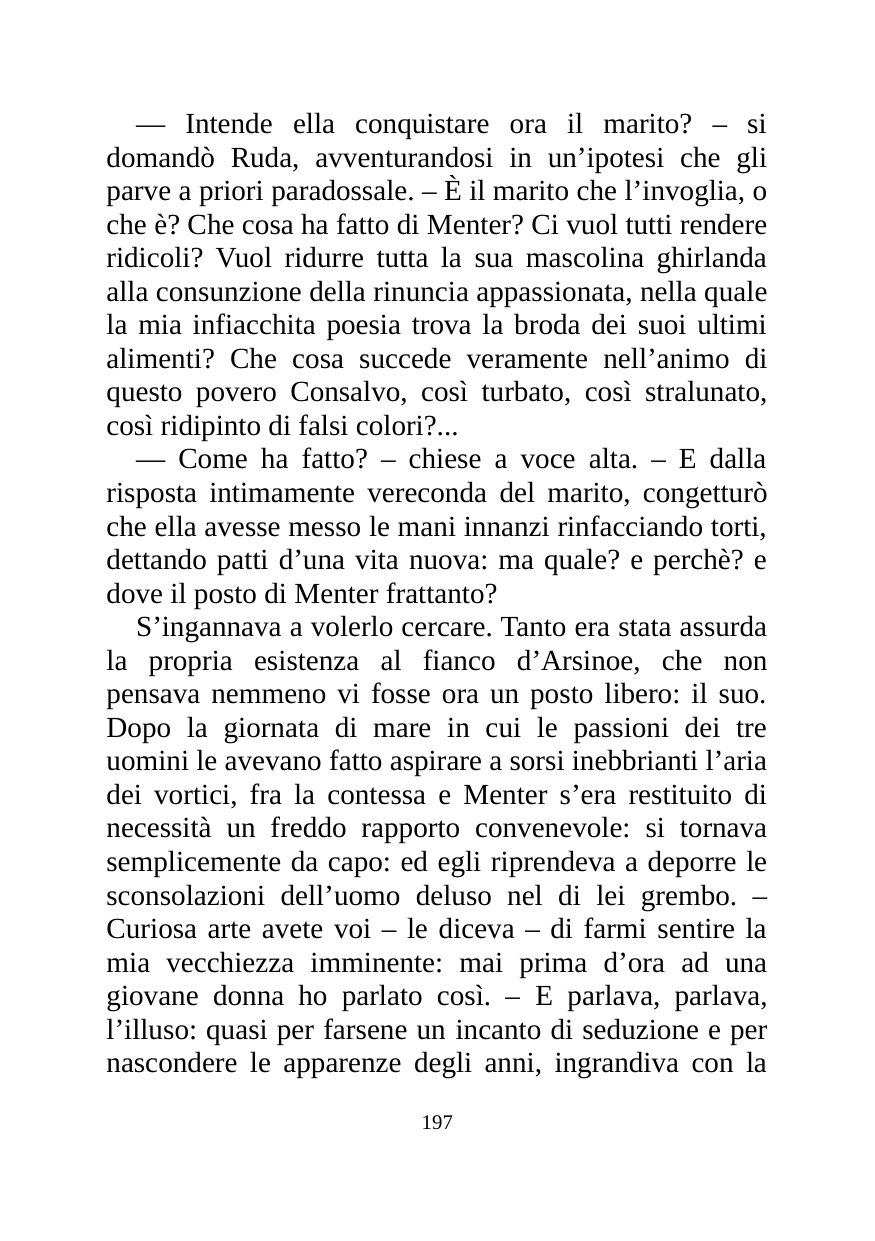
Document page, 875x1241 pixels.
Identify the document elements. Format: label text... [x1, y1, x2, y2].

text — Intende ella conquistare ora il marito? – si domandò Ruda, avventurandosi in un’ipotesi che gli parve a priori paradossale. – È il marito che l’invoglia, o che è? Che cosa ha fatto di Menter? Ci vuol tutti rendere ridicoli? Vuol ridurre tutta la sua mascolina ghirlanda alla consunzione della rinuncia appassionata, nella quale la mia infiacchita poesia trova la broda dei suoi ultimi alimenti? Che cosa succede veramente nell’animo di questo povero Consalvo, così turbato, così stralunato, così ridipinto di falsi colori?... [106, 106, 768, 442]
text — Come ha fatto? – chiese a voce alta. – E dalla risposta intimamente vereconda del marito, congetturò che ella avesse messo le mani innanzi rinfacciando torti, dettando patti d’una vita nuova: ma quale? e perchè? e dove il posto di Menter frattanto? [106, 442, 768, 609]
text S’ingannava a volerlo cercare. Tanto era stata assurda la propria esistenza al fianco d’Arsinoe, che non pensava nemmeno vi fosse ora un posto libero: il suo. Dopo la giornata di mare in cui le passioni dei tre uomini le avevano fatto aspirare a sorsi inebbrianti l’aria dei vortici, fra la contessa e Menter s’era restituito di necessità un freddo rapporto convenevole: si tornava semplicemente da capo: ed egli riprendeva a deporre le sconsolazioni dell’uomo deluso nel di lei grembo. – Curiosa arte avete voi – le diceva – di farmi sentire la mia vecchiezza imminente: mai prima d’ora ad una giovane donna ho parlato così. – E parlava, parlava, l’illuso: quasi per farsene un incanto di seduzione e per nascondere le apparenze degli anni, ingrandiva con la [106, 609, 768, 1079]
